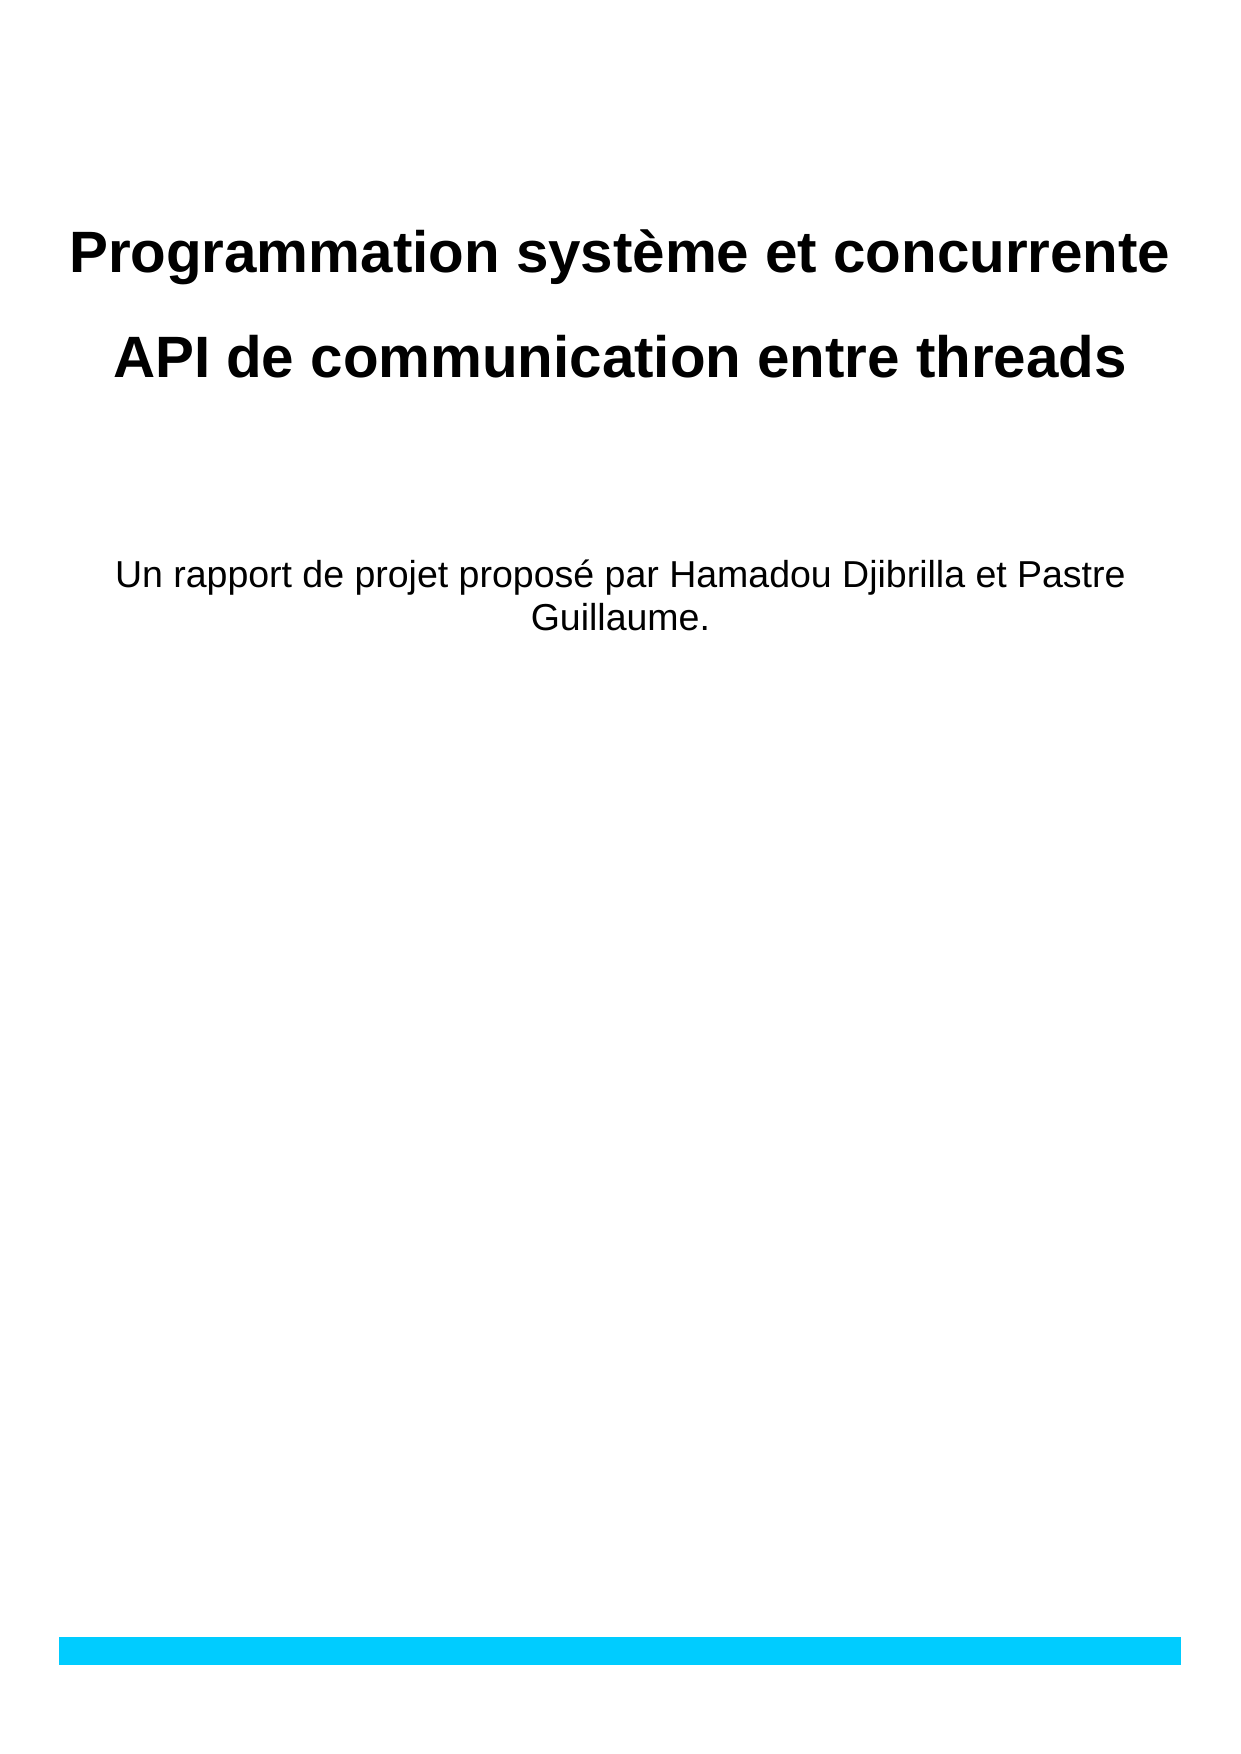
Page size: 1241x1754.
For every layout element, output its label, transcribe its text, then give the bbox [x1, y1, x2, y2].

subtitle Un rapport de projet proposé par Hamadou Djibrilla et Pastre Guillaume. [59, 552, 1181, 638]
title Programmation système et concurrente [59, 218, 1181, 285]
title API de communication entre threads [59, 323, 1181, 390]
